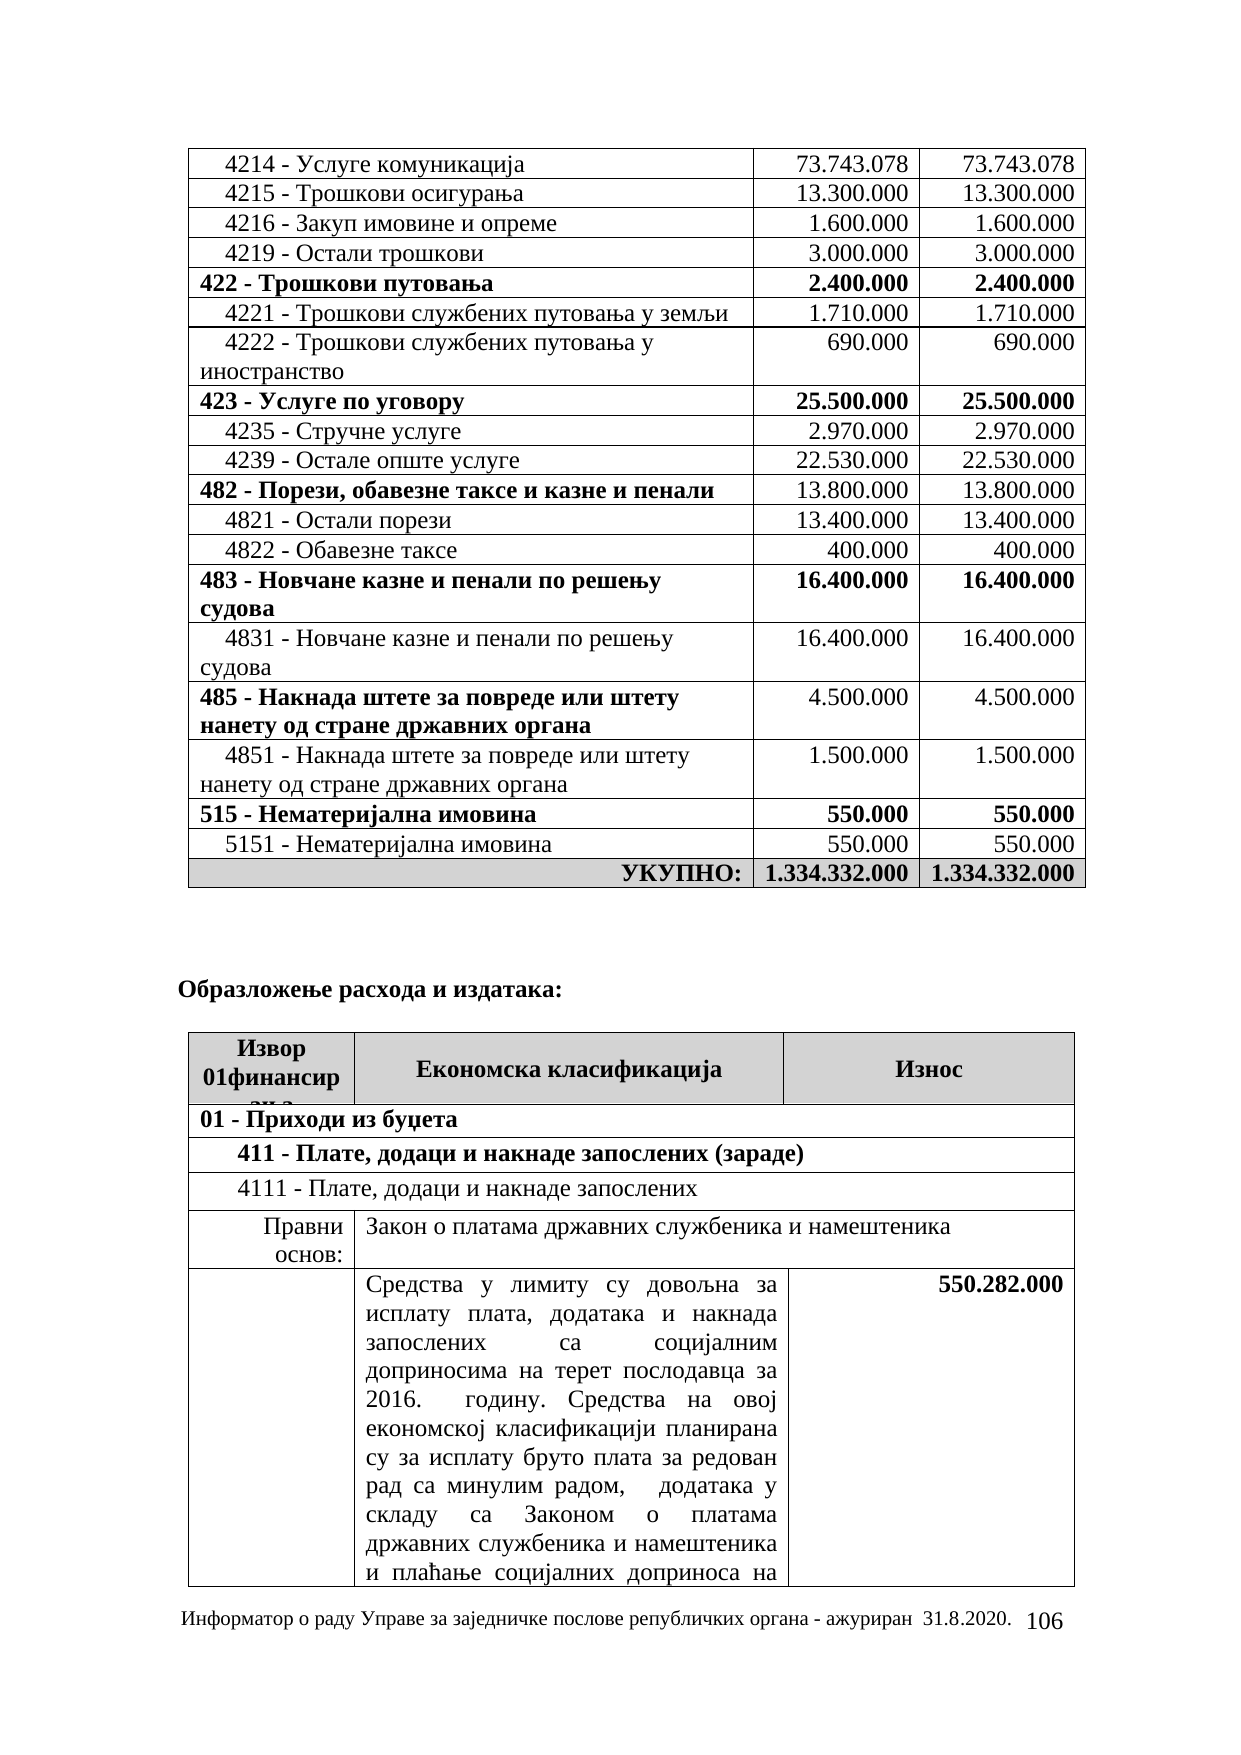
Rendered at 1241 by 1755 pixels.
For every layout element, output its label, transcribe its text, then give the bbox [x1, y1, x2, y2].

table_cell 1.500.000 [754, 740, 919, 798]
table_cell 550.282.000 [789, 1269, 1074, 1586]
table_cell 2.970.000 [920, 416, 1085, 444]
table_cell 4822 - Обавезне таксе [189, 535, 753, 564]
table_cell 2.400.000 [920, 268, 1085, 297]
table_cell 13.800.000 [754, 475, 919, 504]
table_cell 1.710.000 [920, 298, 1085, 326]
table_cell 4821 - Остали порези [189, 505, 753, 534]
table_cell 483 - Новчане казне и пенали по решењу судова [189, 565, 753, 622]
table_header Износ [784, 1033, 1074, 1103]
table_cell УКУПНО: [189, 859, 753, 887]
table_cell 01 - Приходи из буџета [189, 1105, 1074, 1137]
table_header Извор 01финансирања [189, 1033, 354, 1103]
table_cell 4111 - Плате, додаци и накнаде запослених [189, 1173, 1074, 1210]
table_cell 1.600.000 [754, 208, 919, 237]
table_cell 550.000 [920, 829, 1085, 857]
table_cell 5151 - Нематеријална имовина [189, 829, 753, 857]
table_cell 16.400.000 [920, 565, 1085, 622]
table_cell 73.743.078 [920, 149, 1085, 177]
table_cell 22.530.000 [920, 446, 1085, 474]
table_cell 423 - Услуге по уговору [189, 386, 753, 415]
table_cell 13.300.000 [920, 179, 1085, 207]
table_cell 485 - Накнада штете за повреде или штету нанету од стране државних органа [189, 682, 753, 739]
table_cell 13.800.000 [920, 475, 1085, 504]
table_cell Средства у лимиту су довољна за исплату плата, додатака и накнада запослених са социјалним доприносима на терет послодавца за 2016. годину. Средства на овој економској класификацији планирана су за исплату бруто плата за редован рад са минулим радом, додатака у складу са Законом о платама државних службеника и намештеника и плаћање социјалних доприноса на [355, 1269, 788, 1586]
table_cell 16.400.000 [754, 623, 919, 681]
table_cell 4235 - Стручне услуге [189, 416, 753, 444]
table_cell 2.970.000 [754, 416, 919, 444]
text Образложење расхода и издатака: [177, 974, 1063, 1003]
table_cell 4.500.000 [920, 682, 1085, 739]
table_cell 422 - Трошкови путовања [189, 268, 753, 297]
table_cell 25.500.000 [920, 386, 1085, 415]
table_cell 550.000 [920, 799, 1085, 828]
table_cell 3.000.000 [754, 238, 919, 267]
table_cell 13.400.000 [754, 505, 919, 534]
table_cell 4.500.000 [754, 682, 919, 739]
table_cell 1.500.000 [920, 740, 1085, 798]
table_cell 482 - Порези, обавезне таксе и казне и пенали [189, 475, 753, 504]
table_cell 550.000 [754, 799, 919, 828]
table_cell 22.530.000 [754, 446, 919, 474]
table_cell Правни основ: [189, 1211, 354, 1268]
table_cell 1.334.332.000 [754, 859, 919, 887]
table_cell [189, 1269, 354, 1586]
table_header Економска класификација [355, 1033, 783, 1103]
table_cell 515 - Нематеријална имовина [189, 799, 753, 828]
table_cell Закон о платама државних службеника и намештеника [355, 1211, 1074, 1268]
table_cell 4216 - Закуп имовине и опреме [189, 208, 753, 237]
table_cell 25.500.000 [754, 386, 919, 415]
table_cell 4222 - Трошкови службених путовања у иностранство [189, 328, 753, 385]
table_cell 4239 - Остале опште услуге [189, 446, 753, 474]
table_cell 2.400.000 [754, 268, 919, 297]
table_cell 13.300.000 [754, 179, 919, 207]
table_cell 4831 - Новчане казне и пенали по решењу судова [189, 623, 753, 681]
table_cell 1.600.000 [920, 208, 1085, 237]
table_cell 690.000 [920, 328, 1085, 385]
table_cell 4851 - Накнада штете за повреде или штету нанету од стране државних органа [189, 740, 753, 798]
table_cell 16.400.000 [920, 623, 1085, 681]
table_cell 3.000.000 [920, 238, 1085, 267]
table_cell 4215 - Трошкови осигурања [189, 179, 753, 207]
table_cell 550.000 [754, 829, 919, 857]
table_cell 400.000 [754, 535, 919, 564]
table_cell 4219 - Остали трошкови [189, 238, 753, 267]
table_cell 411 - Плате, додаци и накнаде запослених (зараде) [189, 1138, 1074, 1172]
table_cell 4221 - Трошкови службених путовања у земљи [189, 298, 753, 326]
table_cell 16.400.000 [754, 565, 919, 622]
table_cell 4214 - Услуге комуникација [189, 149, 753, 177]
table_cell 1.710.000 [754, 298, 919, 326]
table_cell 13.400.000 [920, 505, 1085, 534]
table_cell 400.000 [920, 535, 1085, 564]
table_cell 1.334.332.000 [920, 859, 1085, 887]
table_cell 690.000 [754, 328, 919, 385]
table_cell 73.743.078 [754, 149, 919, 177]
